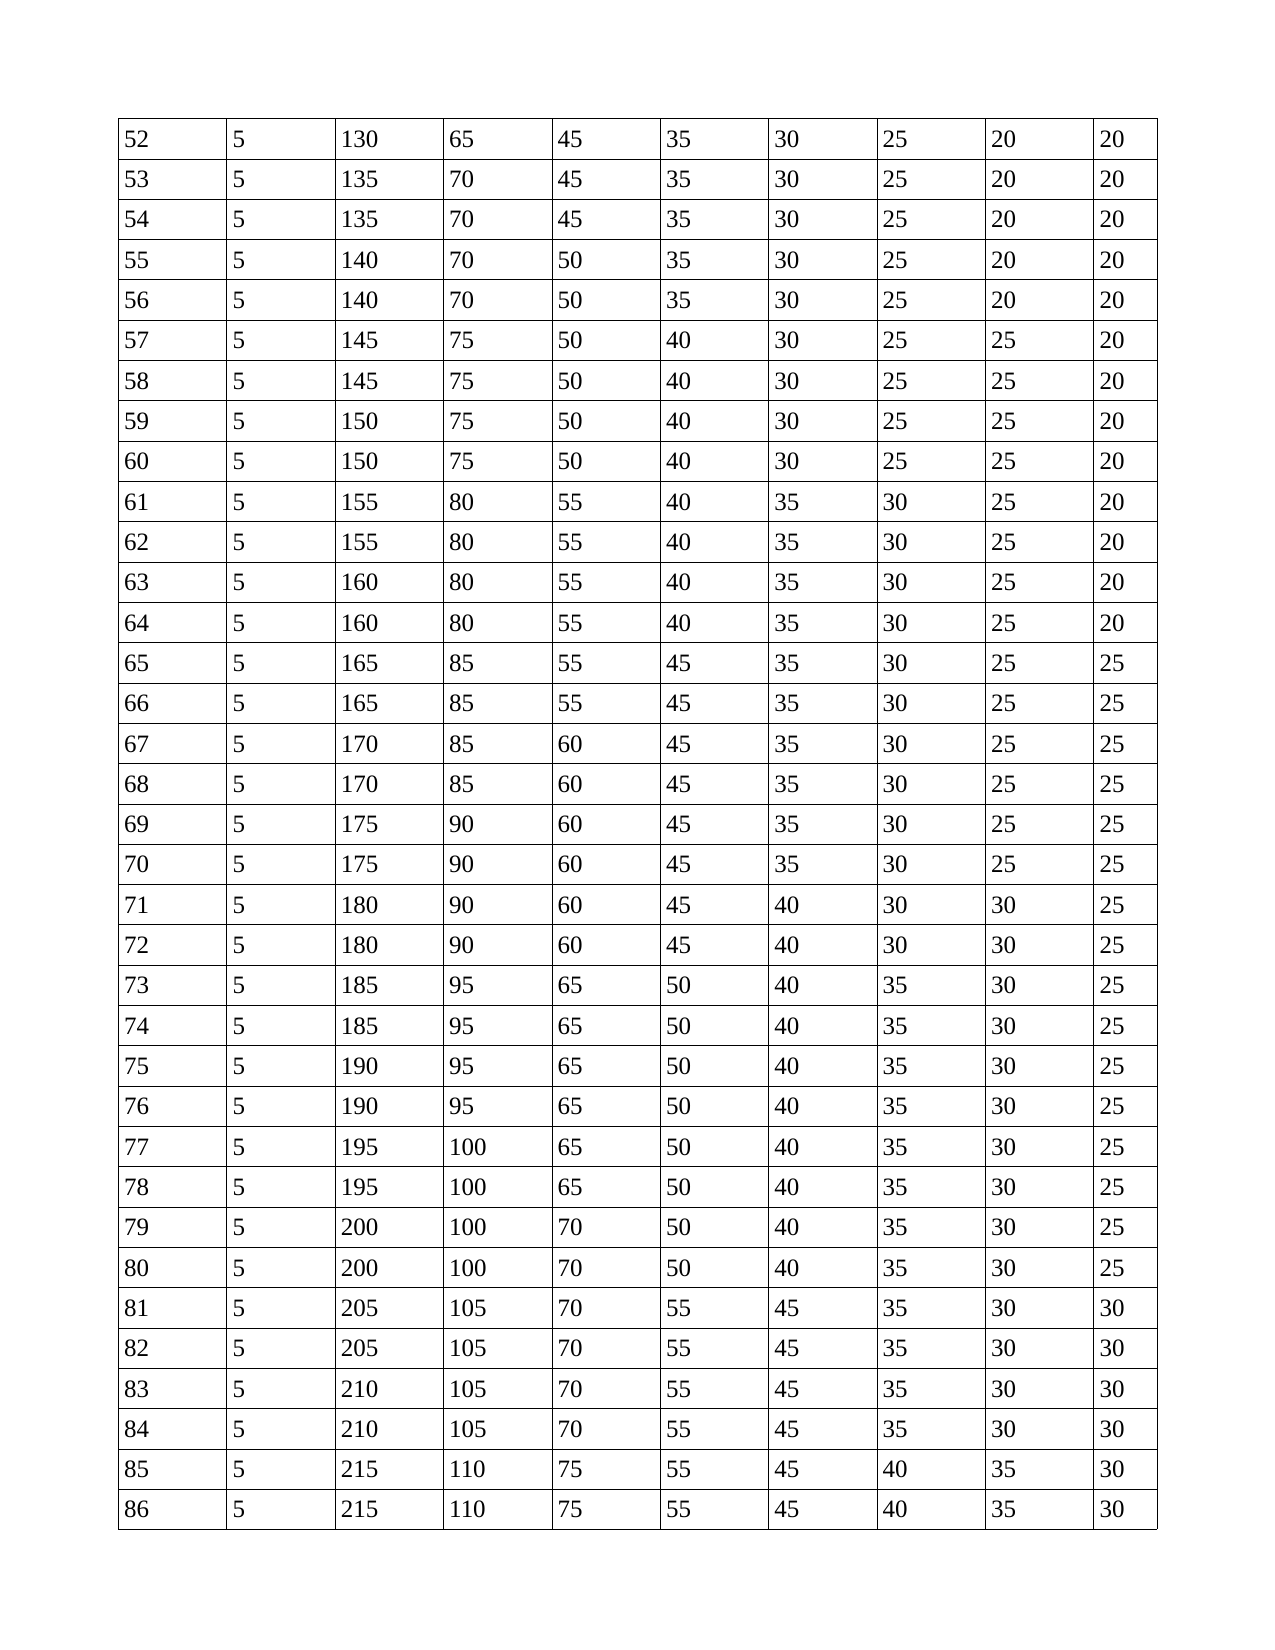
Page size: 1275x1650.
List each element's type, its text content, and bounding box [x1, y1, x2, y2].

table_cell 55 [553, 603, 660, 642]
table_cell 80 [444, 563, 552, 602]
table_cell 74 [119, 1006, 226, 1045]
table_cell 50 [553, 401, 660, 441]
table_cell 5 [227, 1167, 335, 1207]
table_cell 25 [1094, 1046, 1157, 1086]
table_cell 60 [553, 764, 660, 803]
table_cell 75 [444, 321, 552, 360]
table_cell 30 [986, 1248, 1093, 1287]
table_cell 160 [336, 603, 443, 642]
table_cell 175 [336, 845, 443, 884]
table_cell 25 [1094, 966, 1157, 1005]
table_cell 5 [227, 361, 335, 400]
table_cell 45 [661, 643, 768, 682]
table_cell 20 [1094, 522, 1157, 562]
table_cell 45 [661, 925, 768, 965]
table_cell 53 [119, 160, 226, 199]
table_cell 55 [661, 1329, 768, 1368]
table_cell 30 [878, 925, 985, 965]
table_cell 30 [1094, 1450, 1157, 1489]
table_cell 50 [553, 280, 660, 320]
table_cell 170 [336, 724, 443, 763]
table_cell 5 [227, 1329, 335, 1368]
table_cell 20 [1094, 361, 1157, 400]
table_cell 30 [878, 563, 985, 602]
table_cell 25 [878, 240, 985, 279]
table_cell 30 [878, 643, 985, 682]
table_cell 35 [769, 643, 877, 682]
table_cell 35 [769, 482, 877, 521]
table_cell 75 [444, 361, 552, 400]
table_cell 30 [878, 684, 985, 723]
table_cell 5 [227, 1288, 335, 1327]
table_cell 45 [769, 1450, 877, 1489]
table_cell 20 [1094, 200, 1157, 239]
table_cell 210 [336, 1369, 443, 1408]
table_cell 20 [1094, 603, 1157, 642]
table_cell 40 [661, 401, 768, 441]
table_cell 25 [878, 160, 985, 199]
table_cell 100 [444, 1208, 552, 1247]
table_cell 73 [119, 966, 226, 1005]
table_cell 5 [227, 200, 335, 239]
table_cell 35 [878, 1248, 985, 1287]
table_cell 70 [553, 1329, 660, 1368]
table_cell 30 [986, 966, 1093, 1005]
table_cell 59 [119, 401, 226, 441]
table_cell 50 [661, 1167, 768, 1207]
table_cell 45 [553, 119, 660, 158]
table_cell 70 [444, 200, 552, 239]
table_cell 180 [336, 925, 443, 965]
table_cell 195 [336, 1127, 443, 1166]
table_cell 25 [878, 442, 985, 481]
table_cell 35 [878, 1369, 985, 1408]
table_cell 70 [444, 160, 552, 199]
table_cell 70 [553, 1409, 660, 1448]
table_cell 170 [336, 764, 443, 803]
table_cell 35 [878, 966, 985, 1005]
table_cell 35 [769, 522, 877, 562]
table_cell 40 [769, 885, 877, 924]
table_cell 45 [769, 1369, 877, 1408]
table_cell 5 [227, 1046, 335, 1086]
table_cell 25 [1094, 845, 1157, 884]
table_cell 160 [336, 563, 443, 602]
table_cell 30 [769, 361, 877, 400]
table_cell 25 [986, 764, 1093, 803]
table_cell 205 [336, 1329, 443, 1368]
table_cell 70 [444, 240, 552, 279]
table_cell 5 [227, 845, 335, 884]
table_cell 40 [769, 925, 877, 965]
table_cell 30 [986, 1046, 1093, 1086]
table_cell 195 [336, 1167, 443, 1207]
table_cell 62 [119, 522, 226, 562]
table_cell 75 [553, 1490, 660, 1529]
table_cell 40 [769, 1127, 877, 1166]
table_cell 50 [661, 1248, 768, 1287]
table_cell 40 [769, 966, 877, 1005]
table_cell 55 [661, 1409, 768, 1448]
table_cell 55 [553, 522, 660, 562]
table_cell 25 [1094, 684, 1157, 723]
table_cell 95 [444, 966, 552, 1005]
table_cell 135 [336, 160, 443, 199]
table_cell 185 [336, 1006, 443, 1045]
table_cell 35 [769, 805, 877, 844]
table_cell 5 [227, 1087, 335, 1126]
table_cell 40 [769, 1208, 877, 1247]
table_cell 90 [444, 805, 552, 844]
table_cell 25 [986, 401, 1093, 441]
table_cell 45 [661, 764, 768, 803]
table_cell 35 [878, 1127, 985, 1166]
table_cell 65 [553, 966, 660, 1005]
table_cell 90 [444, 845, 552, 884]
table_cell 30 [1094, 1288, 1157, 1327]
table_cell 5 [227, 724, 335, 763]
table_cell 80 [444, 603, 552, 642]
table_cell 65 [553, 1127, 660, 1166]
table_cell 105 [444, 1329, 552, 1368]
table_cell 30 [1094, 1409, 1157, 1448]
table_cell 45 [553, 160, 660, 199]
table_cell 84 [119, 1409, 226, 1448]
table_cell 57 [119, 321, 226, 360]
table_cell 100 [444, 1127, 552, 1166]
table_cell 20 [1094, 321, 1157, 360]
table_cell 5 [227, 805, 335, 844]
table_cell 35 [878, 1006, 985, 1045]
table_cell 50 [661, 1046, 768, 1086]
table_cell 5 [227, 1450, 335, 1489]
table_cell 100 [444, 1167, 552, 1207]
table_cell 35 [878, 1288, 985, 1327]
table_cell 40 [769, 1248, 877, 1287]
table_cell 25 [1094, 764, 1157, 803]
table_cell 25 [986, 482, 1093, 521]
table_cell 45 [661, 724, 768, 763]
table_cell 95 [444, 1006, 552, 1045]
table_cell 20 [1094, 160, 1157, 199]
table_cell 5 [227, 240, 335, 279]
table_cell 45 [661, 684, 768, 723]
table_cell 155 [336, 522, 443, 562]
table_cell 105 [444, 1369, 552, 1408]
table_cell 20 [986, 200, 1093, 239]
table_cell 30 [986, 1167, 1093, 1207]
table_cell 145 [336, 361, 443, 400]
table_cell 215 [336, 1490, 443, 1529]
table_cell 56 [119, 280, 226, 320]
table_cell 71 [119, 885, 226, 924]
table_cell 30 [878, 522, 985, 562]
table_cell 5 [227, 1127, 335, 1166]
table_cell 30 [986, 1369, 1093, 1408]
table_cell 50 [661, 1127, 768, 1166]
table_cell 55 [661, 1490, 768, 1529]
table_cell 45 [769, 1409, 877, 1448]
table_cell 20 [986, 160, 1093, 199]
table_cell 180 [336, 885, 443, 924]
table_cell 35 [769, 764, 877, 803]
table_cell 35 [878, 1087, 985, 1126]
table_cell 20 [986, 119, 1093, 158]
table_cell 64 [119, 603, 226, 642]
table_cell 50 [553, 321, 660, 360]
table_cell 20 [986, 280, 1093, 320]
table_cell 30 [986, 1409, 1093, 1448]
table_cell 83 [119, 1369, 226, 1408]
table_cell 5 [227, 966, 335, 1005]
table_cell 5 [227, 1248, 335, 1287]
table_cell 20 [1094, 442, 1157, 481]
table_cell 5 [227, 684, 335, 723]
table_cell 85 [444, 764, 552, 803]
table_cell 45 [661, 885, 768, 924]
table_cell 69 [119, 805, 226, 844]
table_cell 25 [1094, 1208, 1157, 1247]
table_cell 50 [553, 442, 660, 481]
table_cell 35 [986, 1490, 1093, 1529]
table_cell 45 [769, 1288, 877, 1327]
table_cell 25 [986, 603, 1093, 642]
table_cell 66 [119, 684, 226, 723]
table_cell 35 [878, 1329, 985, 1368]
table_cell 200 [336, 1248, 443, 1287]
table_cell 35 [769, 724, 877, 763]
table_cell 20 [1094, 240, 1157, 279]
table_cell 67 [119, 724, 226, 763]
table_cell 50 [661, 1087, 768, 1126]
table_cell 25 [878, 119, 985, 158]
table_cell 30 [878, 885, 985, 924]
table_cell 81 [119, 1288, 226, 1327]
table_cell 5 [227, 1490, 335, 1529]
table_cell 175 [336, 805, 443, 844]
table_cell 65 [553, 1006, 660, 1045]
table_cell 25 [1094, 1087, 1157, 1126]
table_cell 35 [661, 280, 768, 320]
table_cell 35 [661, 160, 768, 199]
table_cell 95 [444, 1046, 552, 1086]
table_cell 85 [444, 643, 552, 682]
table_cell 20 [986, 240, 1093, 279]
table_cell 55 [553, 563, 660, 602]
table_cell 135 [336, 200, 443, 239]
table_cell 45 [553, 200, 660, 239]
table_cell 35 [878, 1409, 985, 1448]
table_cell 78 [119, 1167, 226, 1207]
table_cell 60 [553, 925, 660, 965]
table_cell 35 [878, 1208, 985, 1247]
table_cell 130 [336, 119, 443, 158]
table_cell 60 [553, 724, 660, 763]
table_cell 165 [336, 684, 443, 723]
table_cell 63 [119, 563, 226, 602]
table_cell 79 [119, 1208, 226, 1247]
table_cell 5 [227, 925, 335, 965]
table_cell 70 [119, 845, 226, 884]
table_cell 25 [1094, 1006, 1157, 1045]
table_cell 25 [1094, 1127, 1157, 1166]
table_cell 75 [553, 1450, 660, 1489]
table_cell 30 [986, 885, 1093, 924]
table_cell 30 [1094, 1369, 1157, 1408]
table_cell 25 [1094, 1167, 1157, 1207]
table_cell 5 [227, 764, 335, 803]
table_cell 60 [553, 845, 660, 884]
table_cell 110 [444, 1490, 552, 1529]
table_cell 30 [1094, 1490, 1157, 1529]
table_cell 30 [986, 1329, 1093, 1368]
table_cell 210 [336, 1409, 443, 1448]
table_cell 30 [769, 321, 877, 360]
table_cell 40 [661, 522, 768, 562]
table_cell 40 [661, 321, 768, 360]
table_cell 25 [878, 361, 985, 400]
table_cell 215 [336, 1450, 443, 1489]
table_cell 30 [769, 442, 877, 481]
table_cell 25 [1094, 724, 1157, 763]
table_cell 30 [769, 160, 877, 199]
table_cell 5 [227, 280, 335, 320]
table_cell 50 [661, 1006, 768, 1045]
table_cell 30 [878, 845, 985, 884]
table_cell 25 [986, 805, 1093, 844]
table_cell 40 [769, 1087, 877, 1126]
table_cell 82 [119, 1329, 226, 1368]
table_cell 5 [227, 401, 335, 441]
table_cell 60 [119, 442, 226, 481]
table_cell 75 [444, 442, 552, 481]
table_cell 30 [986, 1006, 1093, 1045]
table_cell 5 [227, 160, 335, 199]
table_cell 76 [119, 1087, 226, 1126]
table_cell 45 [769, 1490, 877, 1529]
table_cell 65 [119, 643, 226, 682]
table_cell 30 [986, 1087, 1093, 1126]
table_cell 25 [1094, 1248, 1157, 1287]
table_cell 30 [769, 119, 877, 158]
table_cell 35 [769, 603, 877, 642]
table_cell 70 [553, 1288, 660, 1327]
table_cell 95 [444, 1087, 552, 1126]
table_cell 45 [769, 1329, 877, 1368]
table_cell 54 [119, 200, 226, 239]
table_cell 30 [986, 925, 1093, 965]
table_cell 68 [119, 764, 226, 803]
table_cell 25 [878, 200, 985, 239]
table_cell 5 [227, 1208, 335, 1247]
table_cell 30 [769, 200, 877, 239]
table_cell 30 [1094, 1329, 1157, 1368]
table_cell 25 [986, 361, 1093, 400]
table_cell 5 [227, 1369, 335, 1408]
table_cell 30 [986, 1127, 1093, 1166]
table_cell 35 [986, 1450, 1093, 1489]
table_cell 140 [336, 280, 443, 320]
table_cell 30 [878, 764, 985, 803]
table_cell 25 [878, 401, 985, 441]
table_cell 20 [1094, 119, 1157, 158]
table_cell 25 [986, 563, 1093, 602]
table_cell 190 [336, 1087, 443, 1126]
table_cell 145 [336, 321, 443, 360]
table_cell 86 [119, 1490, 226, 1529]
table_cell 20 [1094, 280, 1157, 320]
table_cell 140 [336, 240, 443, 279]
table_cell 20 [1094, 563, 1157, 602]
table_cell 80 [444, 522, 552, 562]
table_cell 30 [878, 724, 985, 763]
table_cell 50 [553, 240, 660, 279]
table_cell 165 [336, 643, 443, 682]
table_cell 25 [878, 280, 985, 320]
table_cell 50 [661, 1208, 768, 1247]
table_cell 30 [769, 401, 877, 441]
table_cell 40 [769, 1006, 877, 1045]
table_cell 25 [986, 643, 1093, 682]
table_cell 65 [553, 1046, 660, 1086]
table_cell 55 [661, 1288, 768, 1327]
table_cell 30 [878, 805, 985, 844]
table_cell 35 [878, 1046, 985, 1086]
table_cell 30 [986, 1208, 1093, 1247]
table_cell 20 [1094, 482, 1157, 521]
table_cell 70 [553, 1208, 660, 1247]
table_cell 150 [336, 442, 443, 481]
table_cell 30 [769, 280, 877, 320]
table_cell 35 [878, 1167, 985, 1207]
table_cell 5 [227, 442, 335, 481]
table_cell 40 [661, 442, 768, 481]
table_cell 60 [553, 805, 660, 844]
table_cell 35 [661, 119, 768, 158]
table_cell 5 [227, 643, 335, 682]
table_cell 30 [986, 1288, 1093, 1327]
table_cell 90 [444, 885, 552, 924]
table_cell 185 [336, 966, 443, 1005]
table_cell 190 [336, 1046, 443, 1086]
table_cell 55 [553, 482, 660, 521]
table_cell 25 [878, 321, 985, 360]
table_cell 55 [553, 643, 660, 682]
table_cell 45 [661, 805, 768, 844]
table_cell 65 [553, 1167, 660, 1207]
table_cell 30 [769, 240, 877, 279]
table_cell 5 [227, 482, 335, 521]
table_cell 200 [336, 1208, 443, 1247]
table_cell 45 [661, 845, 768, 884]
table_cell 55 [661, 1450, 768, 1489]
table_cell 25 [986, 845, 1093, 884]
table_cell 25 [986, 684, 1093, 723]
table_cell 70 [444, 280, 552, 320]
table_cell 205 [336, 1288, 443, 1327]
table_cell 5 [227, 563, 335, 602]
table_cell 5 [227, 1409, 335, 1448]
table_cell 65 [553, 1087, 660, 1126]
table_cell 85 [444, 684, 552, 723]
table_cell 40 [661, 361, 768, 400]
table_cell 35 [769, 563, 877, 602]
table_cell 40 [769, 1046, 877, 1086]
table_cell 5 [227, 1006, 335, 1045]
table_cell 150 [336, 401, 443, 441]
table_cell 40 [878, 1490, 985, 1529]
table_cell 105 [444, 1409, 552, 1448]
table_cell 155 [336, 482, 443, 521]
table_cell 25 [986, 321, 1093, 360]
table_cell 55 [119, 240, 226, 279]
table_cell 77 [119, 1127, 226, 1166]
table_cell 5 [227, 321, 335, 360]
table_cell 5 [227, 522, 335, 562]
table_cell 75 [444, 401, 552, 441]
table_cell 50 [553, 361, 660, 400]
table_cell 35 [769, 845, 877, 884]
table_cell 65 [444, 119, 552, 158]
table_cell 85 [119, 1450, 226, 1489]
table_cell 30 [878, 603, 985, 642]
table_cell 40 [661, 603, 768, 642]
table_cell 30 [878, 482, 985, 521]
table_cell 40 [769, 1167, 877, 1207]
table_cell 25 [1094, 925, 1157, 965]
table_cell 55 [553, 684, 660, 723]
table_cell 70 [553, 1248, 660, 1287]
table_cell 70 [553, 1369, 660, 1408]
table_cell 75 [119, 1046, 226, 1086]
table_cell 110 [444, 1450, 552, 1489]
table_cell 25 [1094, 805, 1157, 844]
table_cell 55 [661, 1369, 768, 1408]
table_cell 52 [119, 119, 226, 158]
table_cell 35 [769, 684, 877, 723]
table_cell 61 [119, 482, 226, 521]
table_cell 25 [1094, 643, 1157, 682]
table_cell 105 [444, 1288, 552, 1327]
table_cell 35 [661, 240, 768, 279]
table_cell 20 [1094, 401, 1157, 441]
table_cell 5 [227, 885, 335, 924]
table_cell 25 [986, 724, 1093, 763]
table_cell 80 [444, 482, 552, 521]
table_cell 25 [986, 442, 1093, 481]
table_cell 90 [444, 925, 552, 965]
table_cell 25 [986, 522, 1093, 562]
table_cell 5 [227, 603, 335, 642]
table_cell 5 [227, 119, 335, 158]
table_cell 58 [119, 361, 226, 400]
table_cell 25 [1094, 885, 1157, 924]
table_cell 80 [119, 1248, 226, 1287]
table_cell 50 [661, 966, 768, 1005]
table_cell 40 [661, 482, 768, 521]
table_cell 72 [119, 925, 226, 965]
table_cell 35 [661, 200, 768, 239]
table_cell 60 [553, 885, 660, 924]
table_cell 40 [878, 1450, 985, 1489]
table_cell 85 [444, 724, 552, 763]
table_cell 40 [661, 563, 768, 602]
table_cell 100 [444, 1248, 552, 1287]
